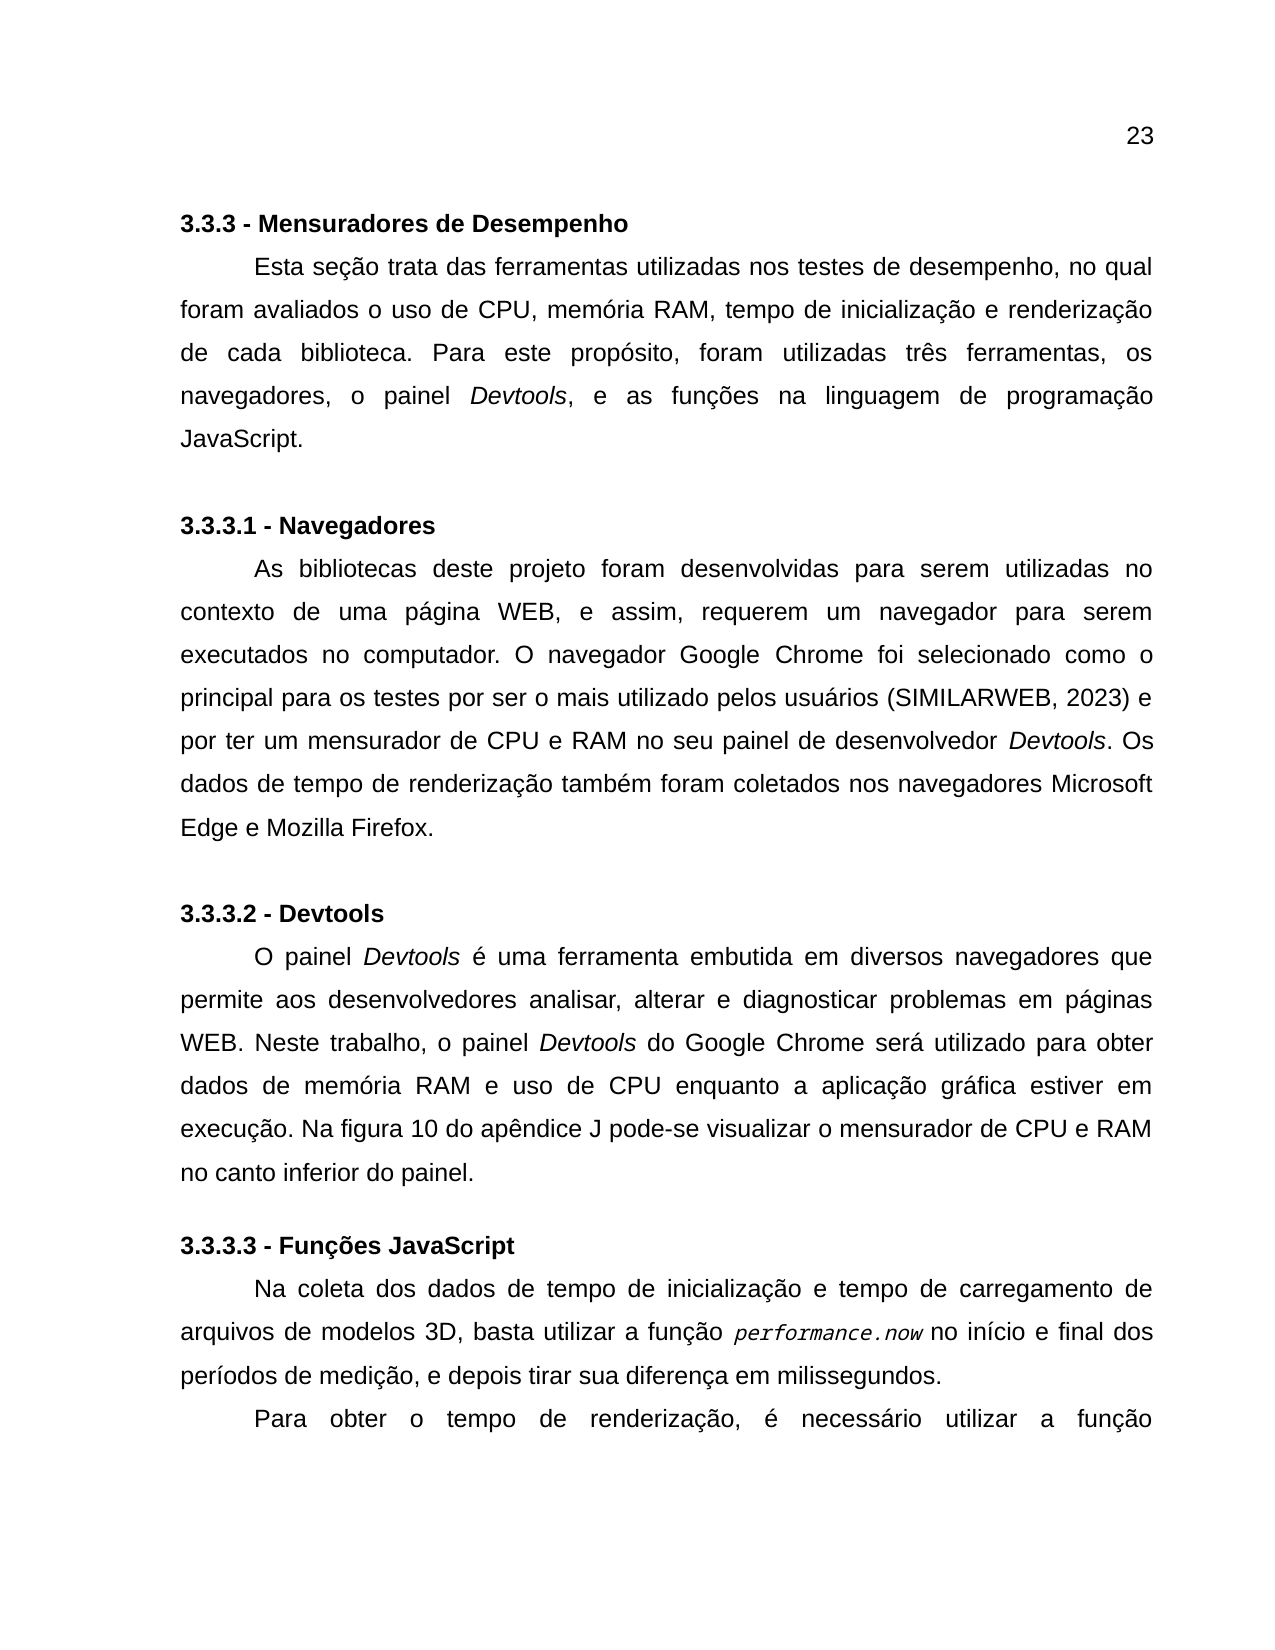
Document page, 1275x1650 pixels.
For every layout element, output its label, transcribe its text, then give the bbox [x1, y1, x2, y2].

text Esta seção trata das ferramentas utilizadas nos testes de desempenho, no qual foram avaliados o uso de CPU, memória RAM, tempo de inicialização e renderização de cada biblioteca. Para este propósito, foram utilizadas três ferramentas, os navegadores, o painel Devtools, e as funções na linguagem de programação JavaScript. [180, 252, 1154, 453]
text As bibliotecas deste projeto foram desenvolvidas para serem utilizadas no contexto de uma página WEB, e assim, requerem um navegador para serem executados no computador. O navegador Google Chrome foi selecionado como o principal para os testes por ser o mais utilizado pelos usuários (SIMILARWEB, 2023) e por ter um mensurador de CPU e RAM no seu painel de desenvolvedor Devtools. Os dados de tempo de renderização também foram coletados nos navegadores Microsoft Edge e Mozilla Firefox. [180, 554, 1154, 841]
subtitle 3.3.3.1 - Navegadores [180, 511, 1154, 539]
text Para obter o tempo de renderização, é necessário utilizar a função [180, 1404, 1154, 1433]
subtitle 3.3.3.3 - Funções JavaScript [180, 1231, 1154, 1259]
subtitle 3.3.3 - Mensuradores de Desempenho [180, 209, 1154, 238]
text Na coleta dos dados de tempo de inicialização e tempo de carregamento de arquivos de modelos 3D, basta utilizar a função performance.now no início e final dos períodos de medição, e depois tirar sua diferença em milissegundos. [180, 1274, 1154, 1389]
text O painel Devtools é uma ferramenta embutida em diversos navegadores que permite aos desenvolvedores analisar, alterar e diagnosticar problemas em páginas WEB. Neste trabalho, o painel Devtools do Google Chrome será utilizado para obter dados de memória RAM e uso de CPU enquanto a aplicação gráfica estiver em execução. Na figura 10 do apêndice J pode-se visualizar o mensurador de CPU e RAM no canto inferior do painel. [180, 942, 1154, 1186]
subtitle 3.3.3.2 - Devtools [180, 899, 1154, 928]
